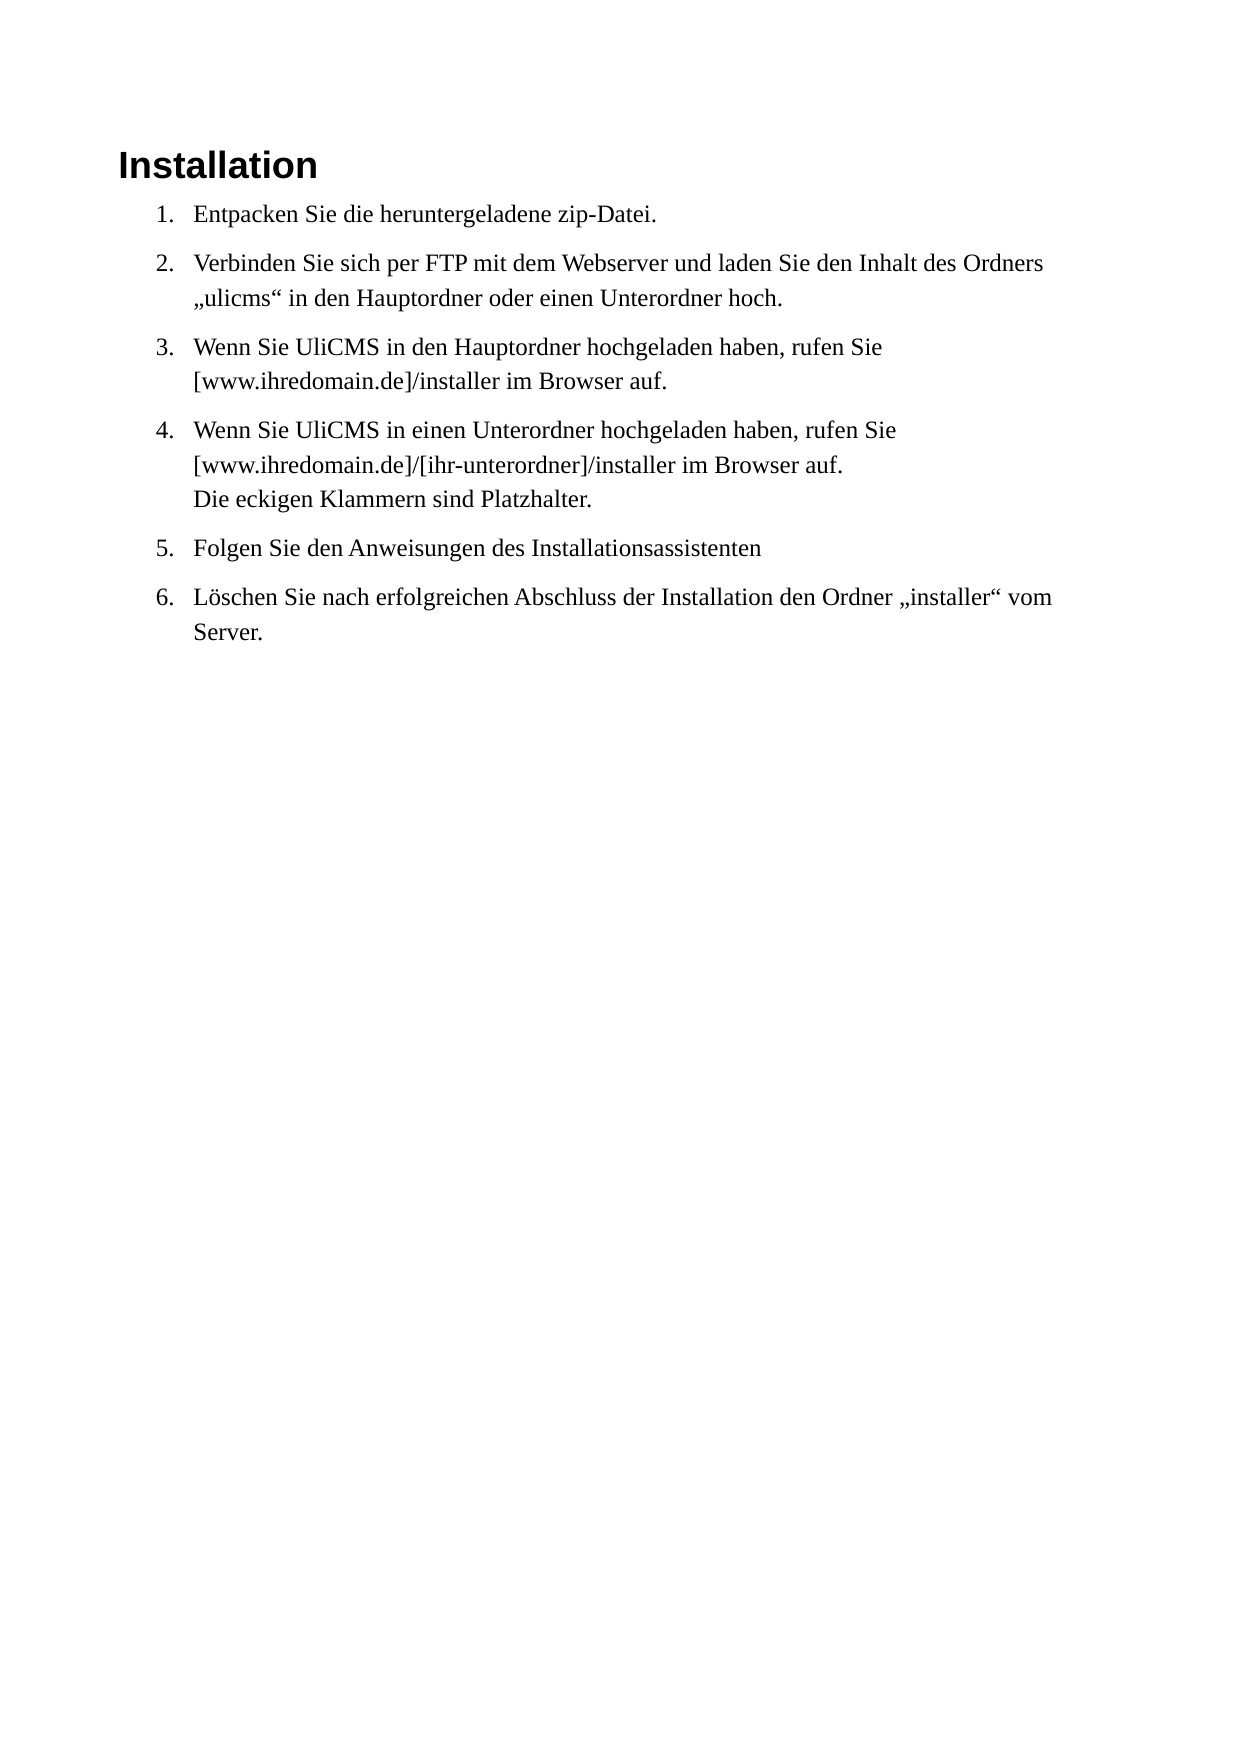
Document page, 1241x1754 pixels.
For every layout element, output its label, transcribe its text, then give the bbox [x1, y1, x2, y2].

list Löschen Sie nach erfolgreichen Abschluss der Installation den Ordner „installer“ vom Server. [156, 582, 1123, 646]
list Entpacken Sie die heruntergeladene zip-Datei. [156, 199, 1123, 228]
list Folgen Sie den Anweisungen des Installationsassistenten [156, 533, 1123, 562]
list Wenn Sie UliCMS in einen Unterordner hochgeladen haben, rufen Sie [www.ihredomain.de]/[ihr-unterordner]/installer im Browser auf. Die eckigen Klammern sind Platzhalter. [156, 415, 1123, 513]
subtitle Installation [118, 143, 1123, 187]
list Wenn Sie UliCMS in den Hauptordner hochgeladen haben, rufen Sie [www.ihredomain.de]/installer im Browser auf. [156, 332, 1123, 395]
list Verbinden Sie sich per FTP mit dem Webserver und laden Sie den Inhalt des Ordners „ulicms“ in den Hauptordner oder einen Unterordner hoch. [156, 248, 1123, 312]
